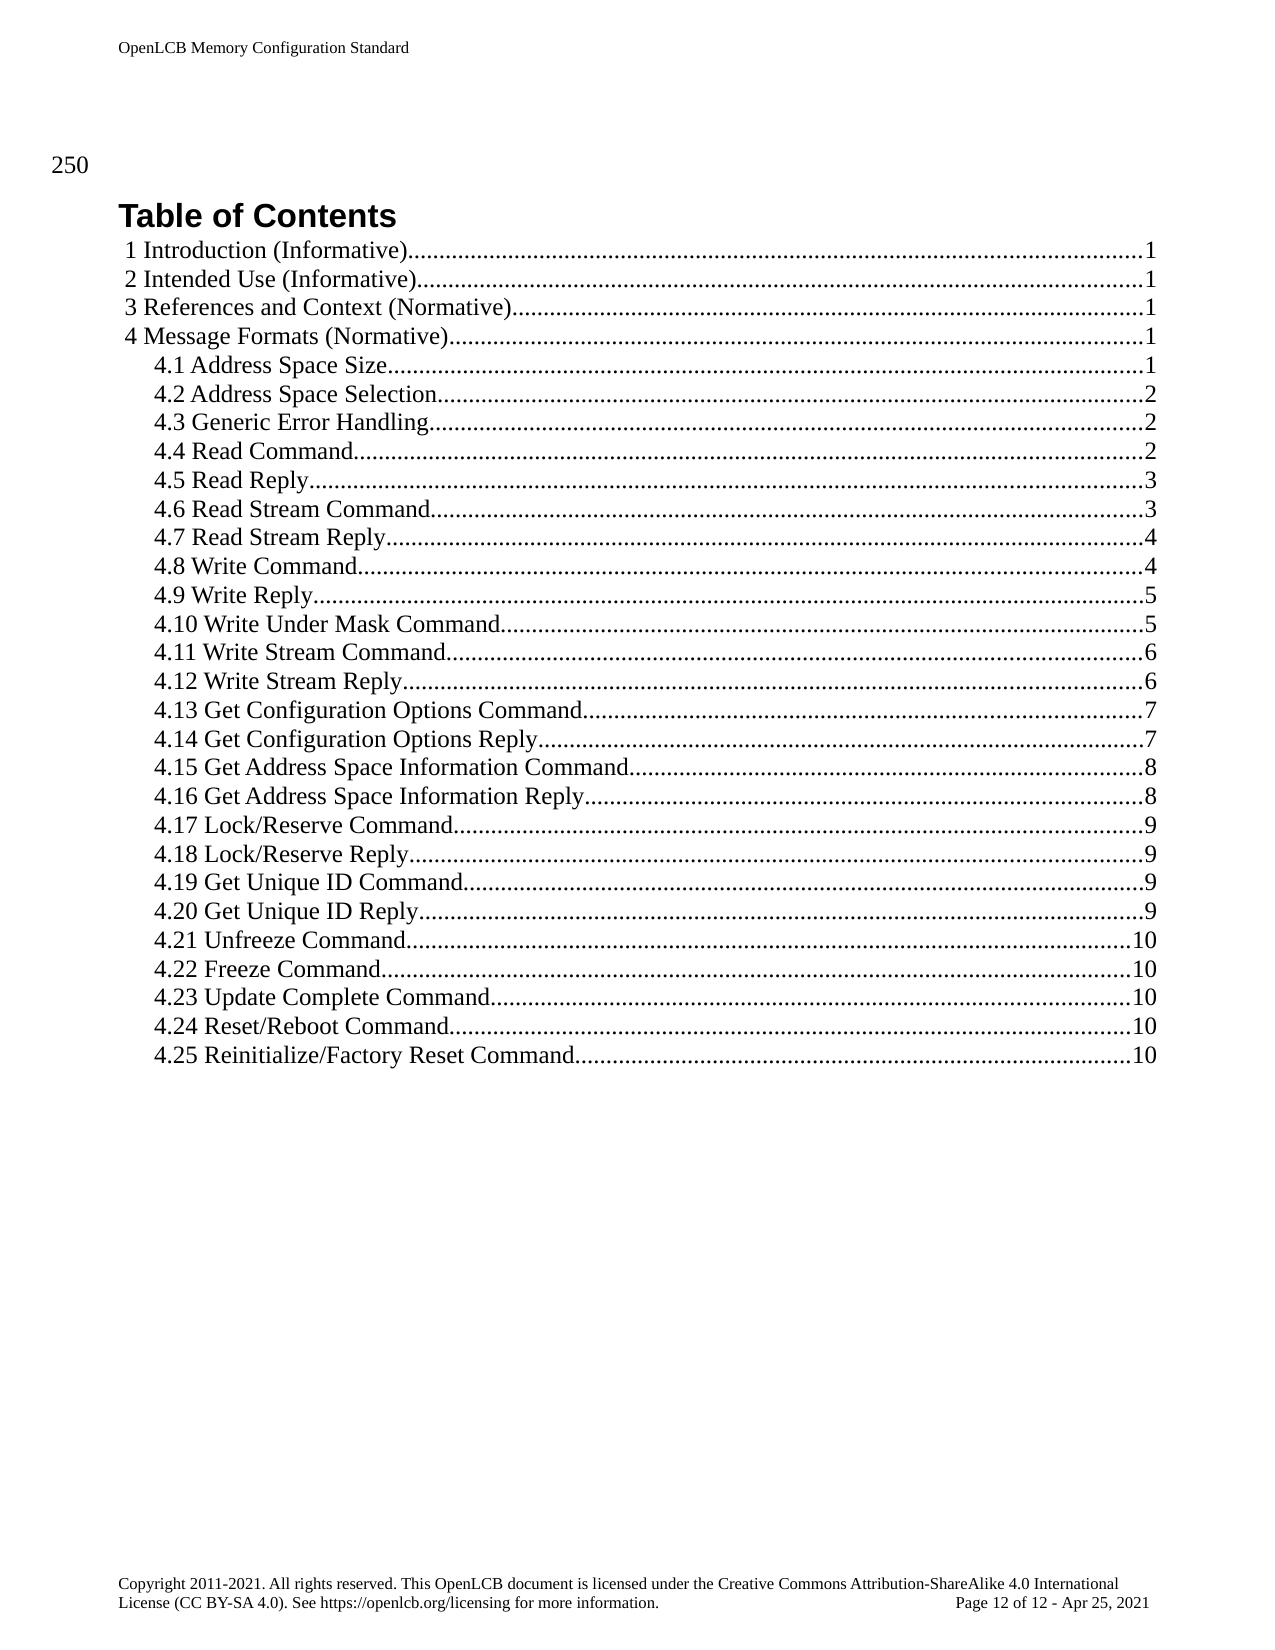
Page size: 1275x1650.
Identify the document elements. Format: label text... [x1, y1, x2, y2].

text 4.11 Write Stream Command 6 [148, 637, 1157, 666]
subtitle Table of Contents [118, 196, 1157, 235]
text 4.18 Lock/Reserve Reply 9 [148, 839, 1157, 867]
text 4.17 Lock/Reserve Command 9 [148, 810, 1157, 839]
text 4.16 Get Address Space Information Reply 8 [148, 781, 1157, 810]
text 4.12 Write Stream Reply 6 [148, 666, 1157, 695]
text 4.9 Write Reply 5 [148, 580, 1157, 609]
text 4.4 Read Command 2 [148, 436, 1157, 465]
text 3 References and Context (Normative) 1 [118, 292, 1157, 321]
text 4.2 Address Space Selection 2 [148, 379, 1157, 407]
text 4.13 Get Configuration Options Command 7 [148, 695, 1157, 724]
text 4.23 Update Complete Command 10 [148, 982, 1157, 1011]
text 4.21 Unfreeze Command 10 [148, 925, 1157, 954]
text 4 Message Formats (Normative) 1 [118, 321, 1157, 350]
text 4.24 Reset/Reboot Command 10 [148, 1011, 1157, 1040]
text 4.8 Write Command 4 [148, 551, 1157, 580]
text 4.20 Get Unique ID Reply 9 [148, 896, 1157, 925]
text 4.22 Freeze Command 10 [148, 954, 1157, 982]
text 4.14 Get Configuration Options Reply 7 [148, 724, 1157, 752]
text 4.5 Read Reply 3 [148, 465, 1157, 494]
text 4.19 Get Unique ID Command 9 [148, 867, 1157, 896]
text 4.6 Read Stream Command 3 [148, 494, 1157, 522]
text 4.10 Write Under Mask Command 5 [148, 609, 1157, 637]
text 4.15 Get Address Space Information Command 8 [148, 752, 1157, 781]
text 4.1 Address Space Size 1 [148, 350, 1157, 379]
text 4.25 Reinitialize/Factory Reset Command 10 [148, 1040, 1157, 1069]
text 4.3 Generic Error Handling 2 [148, 407, 1157, 436]
text 4.7 Read Stream Reply 4 [148, 522, 1157, 551]
text 2 Intended Use (Informative) 1 [118, 264, 1157, 292]
text 1 Introduction (Informative) 1 [118, 235, 1157, 264]
